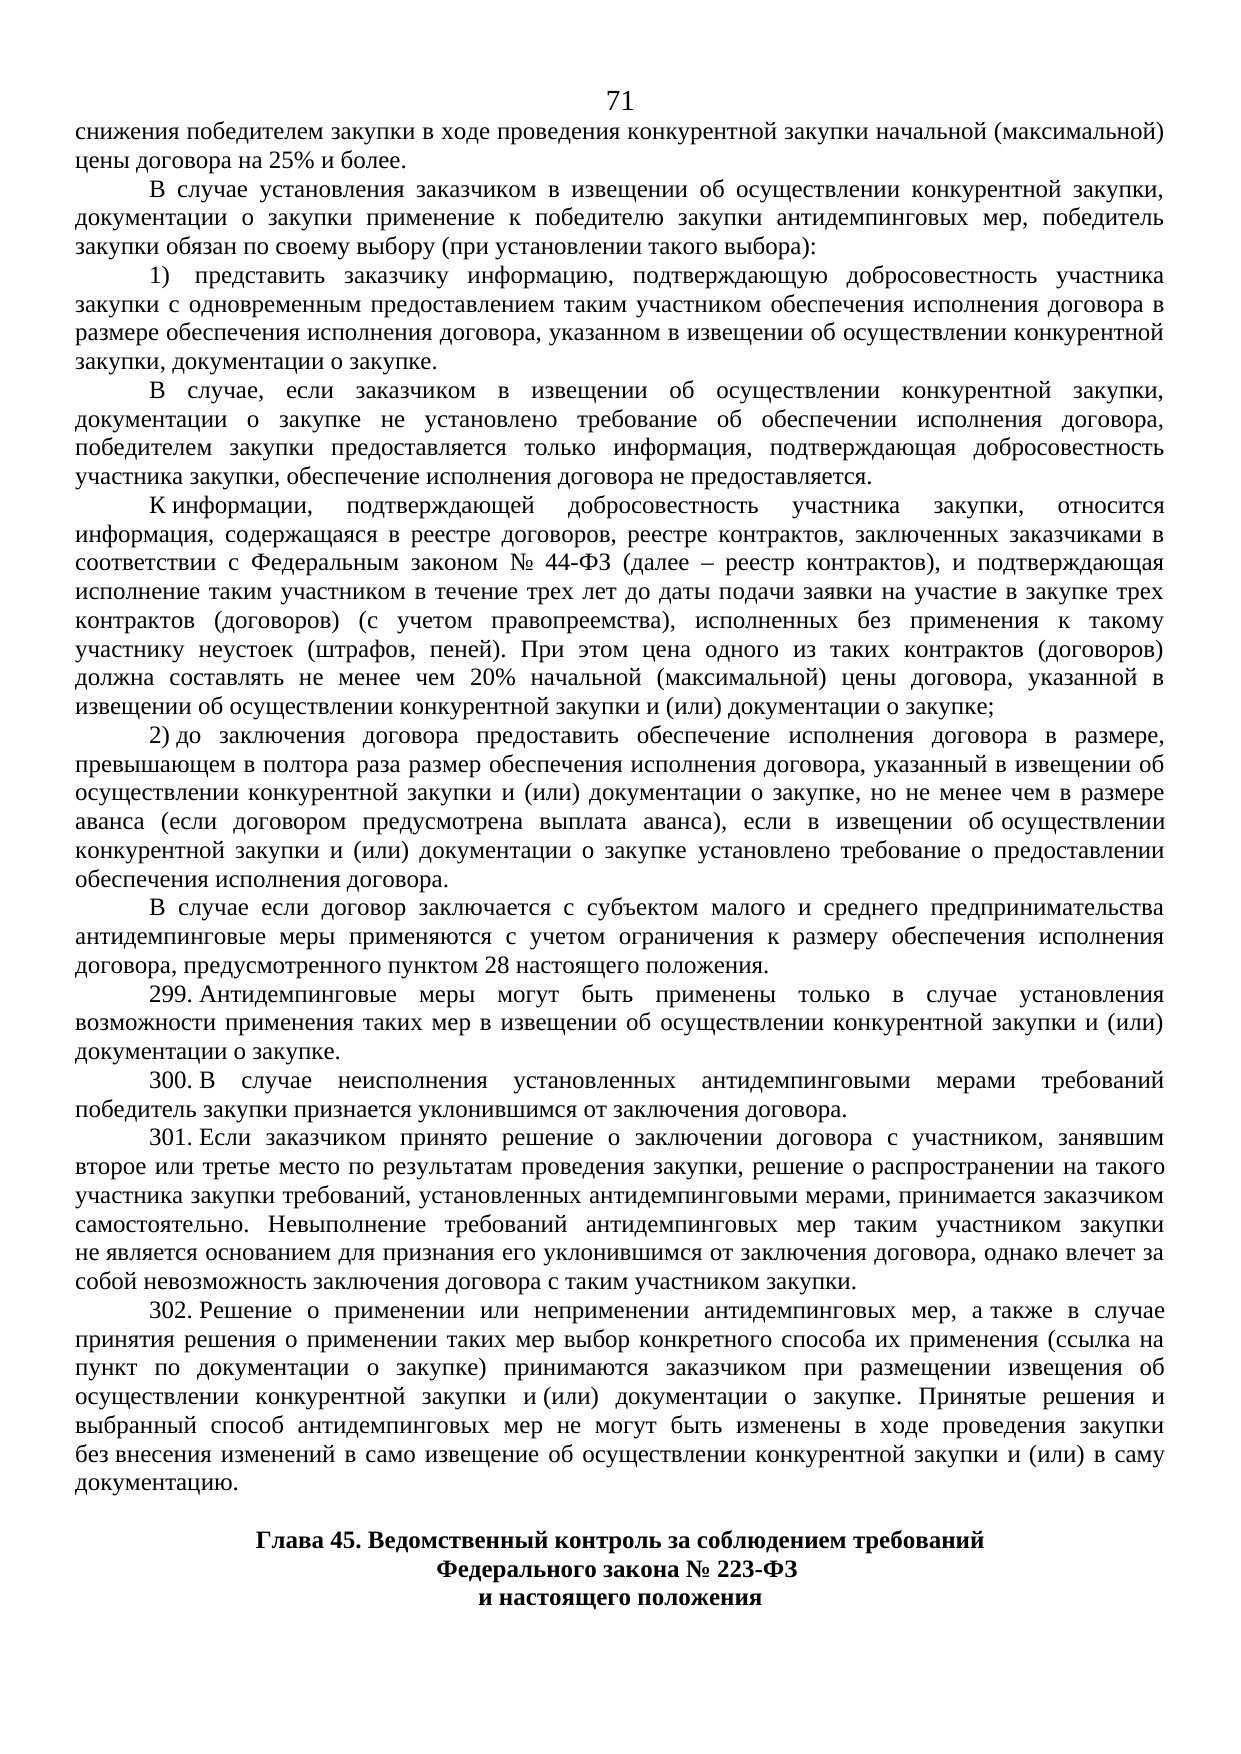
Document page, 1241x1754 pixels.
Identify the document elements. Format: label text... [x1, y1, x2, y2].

text В случае, если заказчиком в извещении об осуществлении конкурентной закупки, документации о закупке не установлено требование об обеспечении исполнения договора, победителем закупки предоставляется только информация, подтверждающая добросовестность участника закупки, обеспечение исполнения договора не предоставляется. [75, 375, 1165, 490]
text 2) до заключения договора предоставить обеспечение исполнения договора в размере, превышающем в полтора раза размер обеспечения исполнения договора, указанный в извещении об осуществлении конкурентной закупки и (или) документации о закупке, но не менее чем в размере аванса (если договором предусмотрена выплата аванса), если в извещении об осуществлении конкурентной закупки и (или) документации о закупке установлено требование о предоставлении обеспечения исполнения договора. [75, 720, 1165, 892]
text 302. Решение о применении или неприменении антидемпинговых мер, а также в случае принятия решения о применении таких мер выбор конкретного способа их применения (ссылка на пункт по документации о закупке) принимаются заказчиком при размещении извещения об осуществлении конкурентной закупки и (или) документации о закупке. Принятые решения и выбранный способ антидемпинговых мер не могут быть изменены в ходе проведения закупки без внесения изменений в само извещение об осуществлении конкурентной закупки и (или) в саму документацию. [75, 1295, 1165, 1496]
text В случае если договор заключается с субъектом малого и среднего предпринимательства антидемпинговые меры применяются с учетом ограничения к размеру обеспечения исполнения договора, предусмотренного пунктом 28 настоящего положения. [75, 892, 1165, 979]
text К информации, подтверждающей добросовестность участника закупки, относится информация, содержащаяся в реестре договоров, реестре контрактов, заключенных заказчиками в соответствии с Федеральным законом № 44-ФЗ (далее – реестр контрактов), и подтверждающая исполнение таким участником в течение трех лет до даты подачи заявки на участие в закупке трех контрактов (договоров) (с учетом правопреемства), исполненных без применения к такому участнику неустоек (штрафов, пеней). При этом цена одного из таких контрактов (договоров) должна составлять не менее чем 20% начальной (максимальной) цены договора, указанной в извещении об осуществлении конкурентной закупки и (или) документации о закупке; [75, 490, 1165, 720]
text Глава 45. Ведомственный контроль за соблюдением требований [75, 1525, 1165, 1554]
text 299. Антидемпинговые меры могут быть применены только в случае установления возможности применения таких мер в извещении об осуществлении конкурентной закупки и (или) документации о закупке. [75, 979, 1165, 1065]
text и настоящего положения [75, 1582, 1165, 1611]
text Федерального закона № 223-ФЗ [75, 1554, 1165, 1582]
text 1) представить заказчику информацию, подтверждающую добросовестность участника закупки с одновременным предоставлением таким участником обеспечения исполнения договора в размере обеспечения исполнения договора, указанном в извещении об осуществлении конкурентной закупки, документации о закупке. [75, 260, 1165, 375]
text 301. Если заказчиком принято решение о заключении договора с участником, занявшим второе или третье место по результатам проведения закупки, решение о распространении на такого участника закупки требований, установленных антидемпинговыми мерами, принимается заказчиком самостоятельно. Невыполнение требований антидемпинговых мер таким участником закупки не является основанием для признания его уклонившимся от заключения договора, однако влечет за собой невозможность заключения договора с таким участником закупки. [75, 1122, 1165, 1295]
text В случае установления заказчиком в извещении об осуществлении конкурентной закупки, документации о закупки применение к победителю закупки антидемпинговых мер, победитель закупки обязан по своему выбору (при установлении такого выбора): [75, 174, 1165, 260]
text 300. В случае неисполнения установленных антидемпинговыми мерами требований победитель закупки признается уклонившимся от заключения договора. [75, 1065, 1165, 1122]
text снижения победителем закупки в ходе проведения конкурентной закупки начальной (максимальной) цены договора на 25% и более. [75, 116, 1165, 174]
